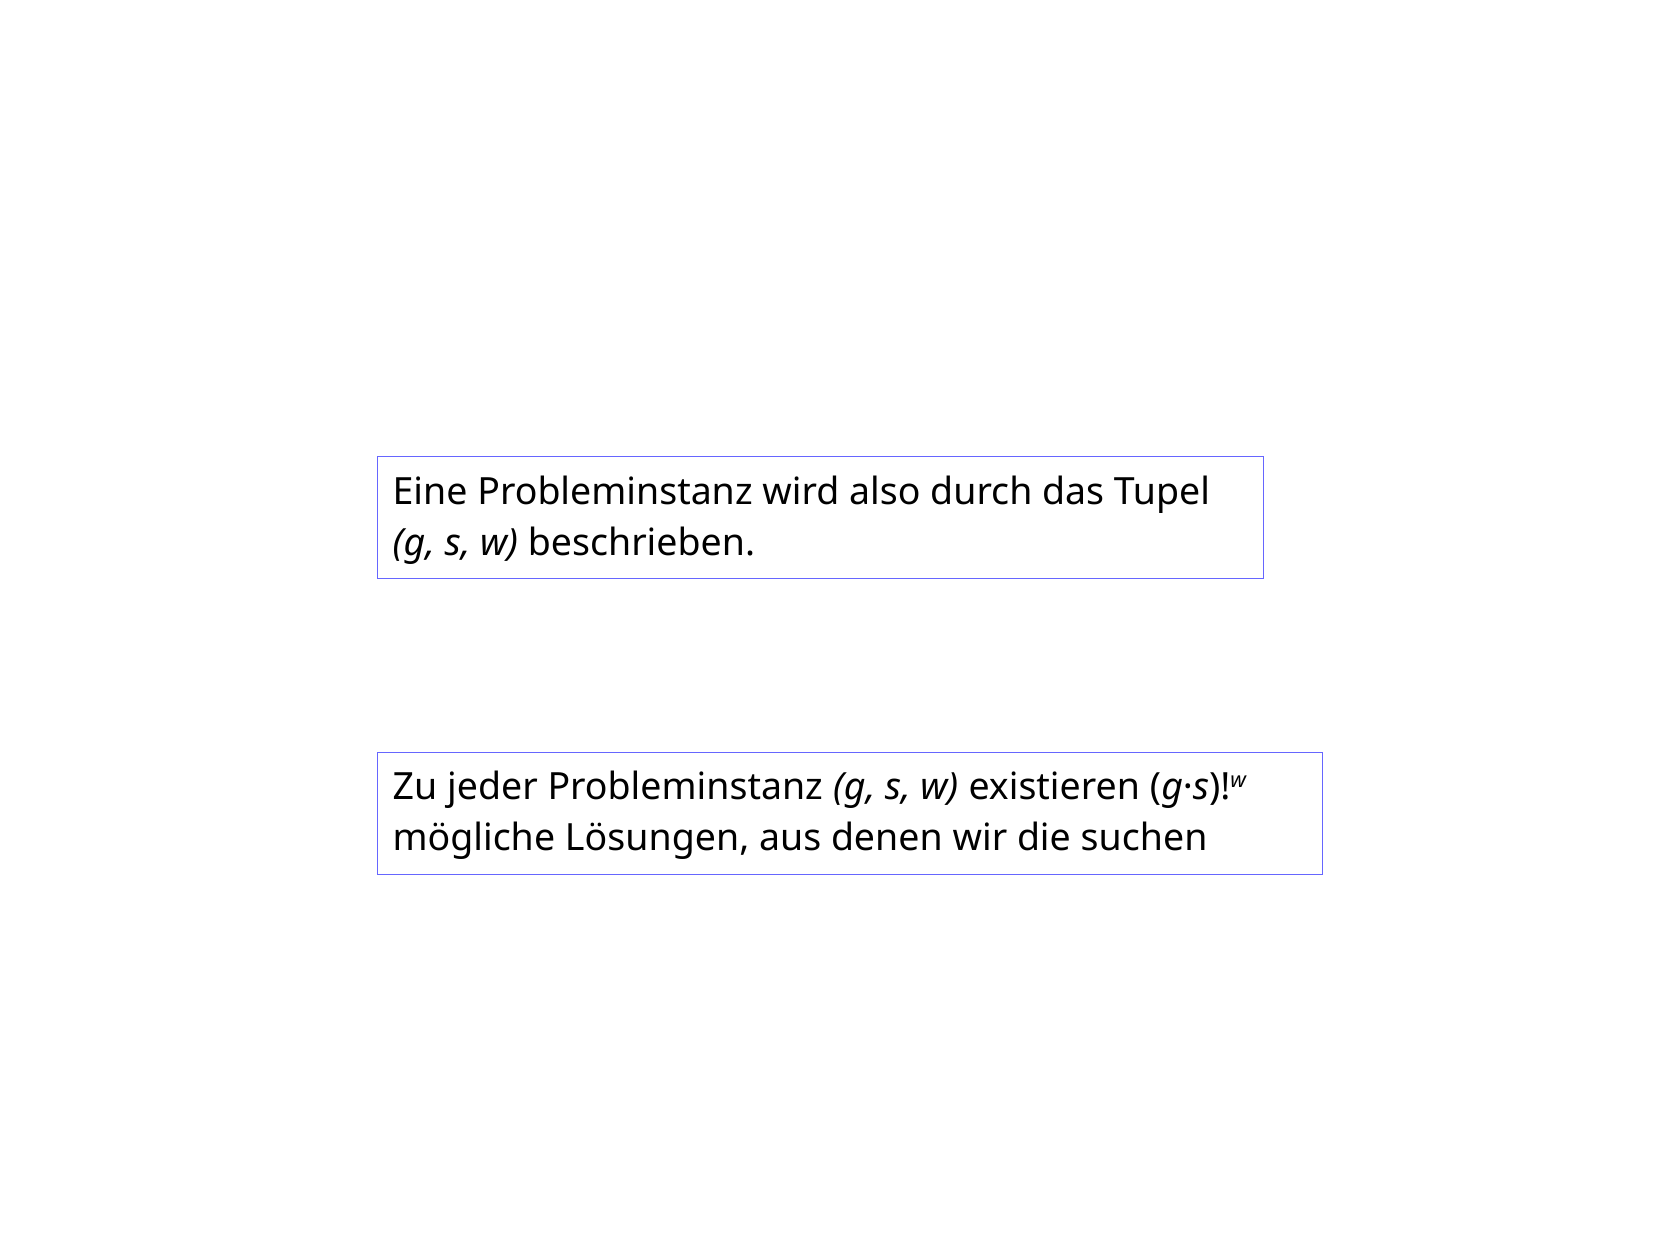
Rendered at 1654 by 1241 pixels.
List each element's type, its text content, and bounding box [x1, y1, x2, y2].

text_box Zu jeder Probleminstanz (g, s, w) existieren (g·s)!w mögliche Lösungen, aus denen wir die suchen [377, 752, 1323, 875]
text_box Eine Probleminstanz wird also durch das Tupel (g, s, w) beschrieben. [377, 456, 1264, 579]
